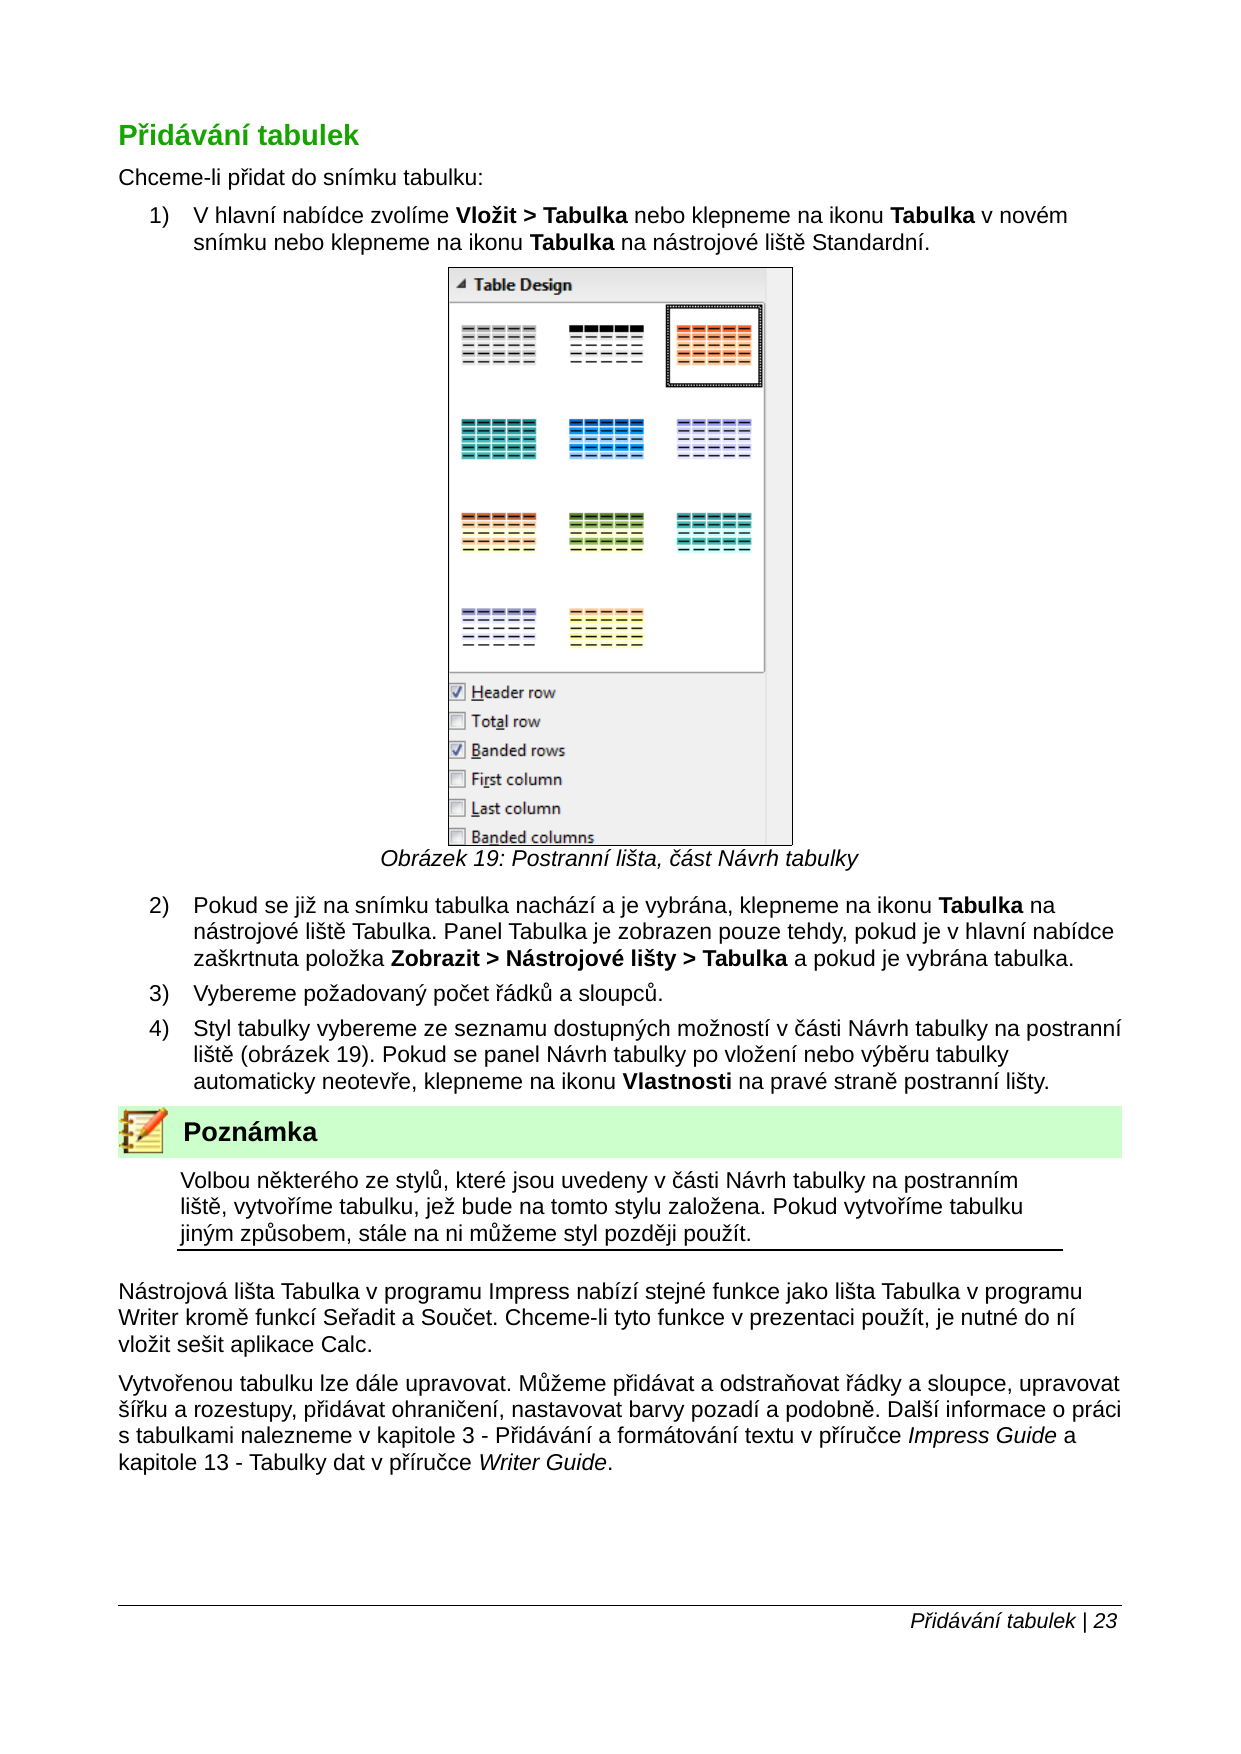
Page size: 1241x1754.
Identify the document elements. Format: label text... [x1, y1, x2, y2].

list Vybereme požadovaný počet řádků a sloupců. [169, 980, 1122, 1006]
picture [119, 1106, 170, 1157]
list Styl tabulky vybereme ze seznamu dostupných možností v části Návrh tabulky na postranní liště (obrázek 19). Pokud se panel Návrh tabulky po vložení nebo výběru tabulky automaticky neotevře, klepneme na ikonu Vlastnosti na pravé straně postranní lišty. [169, 1015, 1122, 1094]
list V hlavní nabídce zvolíme Vložit > Tabulka nebo klepneme na ikonu Tabulka v novém snímku nebo klepneme na ikonu Tabulka na nástrojové liště Standardní. [169, 202, 1122, 255]
subtitle Poznámka [118, 1106, 1122, 1158]
text Volbou některého ze stylů, které jsou uvedeny v části Návrh tabulky na postranním liště, vytvoříme tabulku, jež bude na tomto stylu založena. Pokud vytvoříme tabulku jiným způsobem, stále na ni můžeme styl později použít. [177, 1164, 1063, 1249]
list Chceme-li přidat do snímku tabulku: [118, 163, 1122, 190]
list Pokud se již na snímku tabulka nachází a je vybrána, klepneme na ikonu Tabulka na nástrojové liště Tabulka. Panel Tabulka je zobrazen pouze tehdy, pokud je v hlavní nabídce zaškrtnuta položka Zobrazit > Nástrojové lišty > Tabulka a pokud je vybrána tabulka. [169, 892, 1122, 971]
text Vytvořenou tabulku lze dále upravovat. Můžeme přidávat a odstraňovat řádky a sloupce, upravovat šířku a rozestupy, přidávat ohraničení, nastavovat barvy pozadí a podobně. Další informace o práci s tabulkami nalezneme v kapitole 3 - Přidávání a formátování textu v příručce Impress Guide a kapitole 13 - Tabulky dat v příručce Writer Guide. [118, 1369, 1122, 1475]
text Nástrojová lišta Tabulka v programu Impress nabízí stejné funkce jako lišta Tabulka v programu Writer kromě funkcí Seřadit a Součet. Chceme-li tyto funkce v prezentaci použít, je nutné do ní vložit sešit aplikace Calc. [118, 1278, 1122, 1357]
text Obrázek 19: Postranní lišta, část Návrh tabulky [380, 267, 860, 872]
subtitle Přidávání tabulek [118, 118, 1122, 152]
picture [449, 268, 792, 845]
